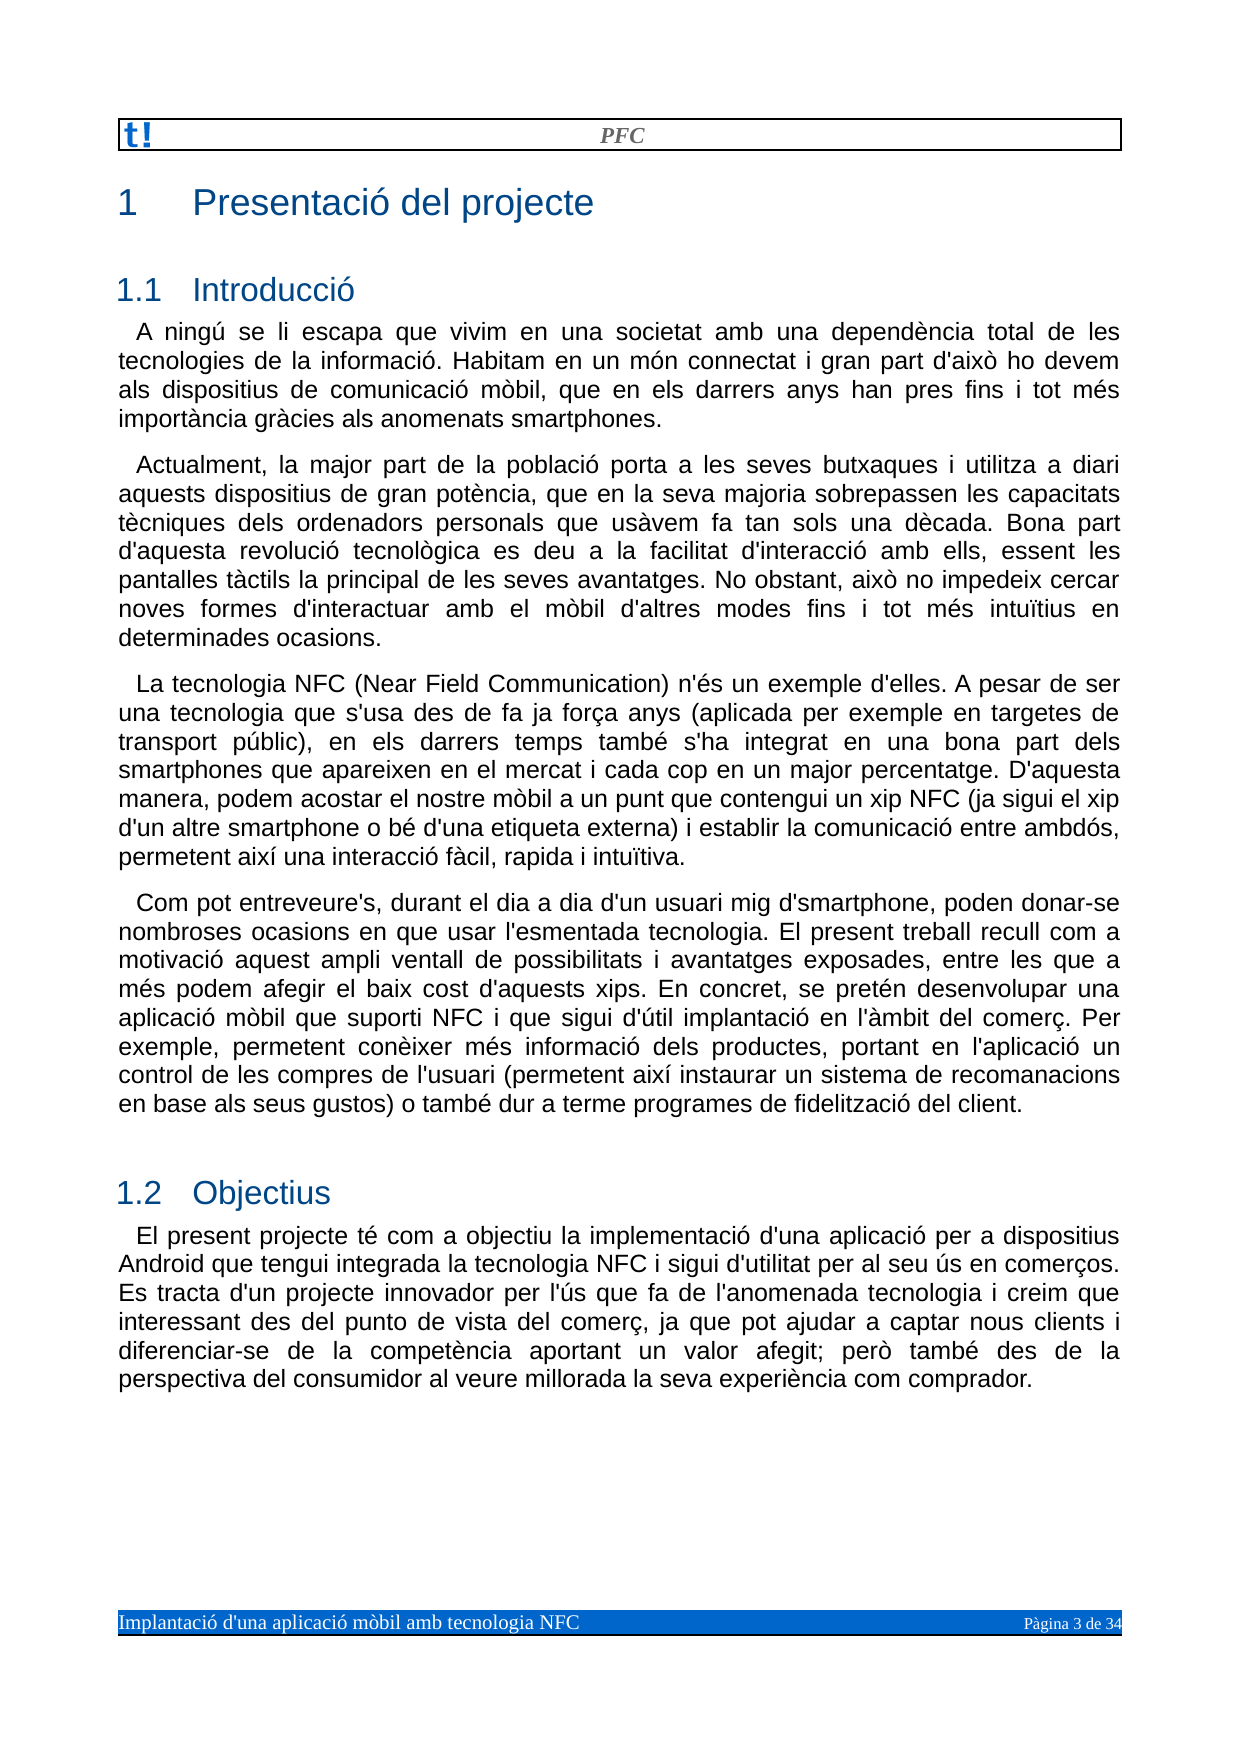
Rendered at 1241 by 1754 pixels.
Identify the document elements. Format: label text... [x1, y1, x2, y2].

text La tecnologia NFC (Near Field Communication) n'és un exemple d'elles. A pesar de ser una tecnologia que s'usa des de fa ja força anys (aplicada per exemple en targetes de transport públic), en els darrers temps també s'ha integrat en una bona part dels smartphones que apareixen en el mercat i cada cop en un major percentatge. D'aquesta manera, podem acostar el nostre mòbil a un punt que contengui un xip NFC (ja sigui el xip d'un altre smartphone o bé d'una etiqueta externa) i establir la comunicació entre ambdós, permetent així una interacció fàcil, rapida i intuïtiva. [118, 669, 1122, 870]
text A ningú se li escapa que vivim en una societat amb una dependència total de les tecnologies de la informació. Habitam en un món connectat i gran part d'això ho devem als dispositius de comunicació mòbil, que en els darrers anys han pres fins i tot més importància gràcies als anomenats smartphones. [118, 317, 1122, 432]
text Actualment, la major part de la població porta a les seves butxaques i utilitza a diari aquests dispositius de gran potència, que en la seva majoria sobrepassen les capacitats tècniques dels ordenadors personals que usàvem fa tan sols una dècada. Bona part d'aquesta revolució tecnològica es deu a la facilitat d'interacció amb ells, essent les pantalles tàctils la principal de les seves avantatges. No obstant, això no impedeix cercar noves formes d'interactuar amb el mòbil d'altres modes fins i tot més intuïtius en determinades ocasions. [118, 450, 1122, 651]
subtitle Introducció [106, 270, 1122, 308]
picture [123, 121, 151, 148]
text Com pot entreveure's, durant el dia a dia d'un usuari mig d'smartphone, poden donar-se nombroses ocasions en que usar l'esmentada tecnologia. El present treball recull com a motivació aquest ampli ventall de possibilitats i avantatges exposades, entre les que a més podem afegir el baix cost d'aquests xips. En concret, se pretén desenvolupar una aplicació mòbil que suporti NFC i que sigui d'útil implantació en l'àmbit del comerç. Per exemple, permetent conèixer més informació dels productes, portant en l'aplicació un control de les compres de l'usuari (permetent així instaurar un sistema de recomanacions en base als seus gustos) o també dur a terme programes de fidelització del client. [118, 888, 1122, 1118]
subtitle Objectius [106, 1173, 1122, 1212]
text El present projecte té com a objectiu la implementació d'una aplicació per a dispositius Android que tengui integrada la tecnologia NFC i sigui d'utilitat per al seu ús en comerços. Es tracta d'un projecte innovador per l'ús que fa de l'anomenada tecnologia i creim que interessant des del punto de vista del comerç, ja que pot ajudar a captar nous clients i diferenciar-se de la competència aportant un valor afegit; però també des de la perspectiva del consumidor al veure millorada la seva experiència com comprador. [118, 1221, 1122, 1393]
subtitle Presentació del projecte [106, 181, 1122, 224]
